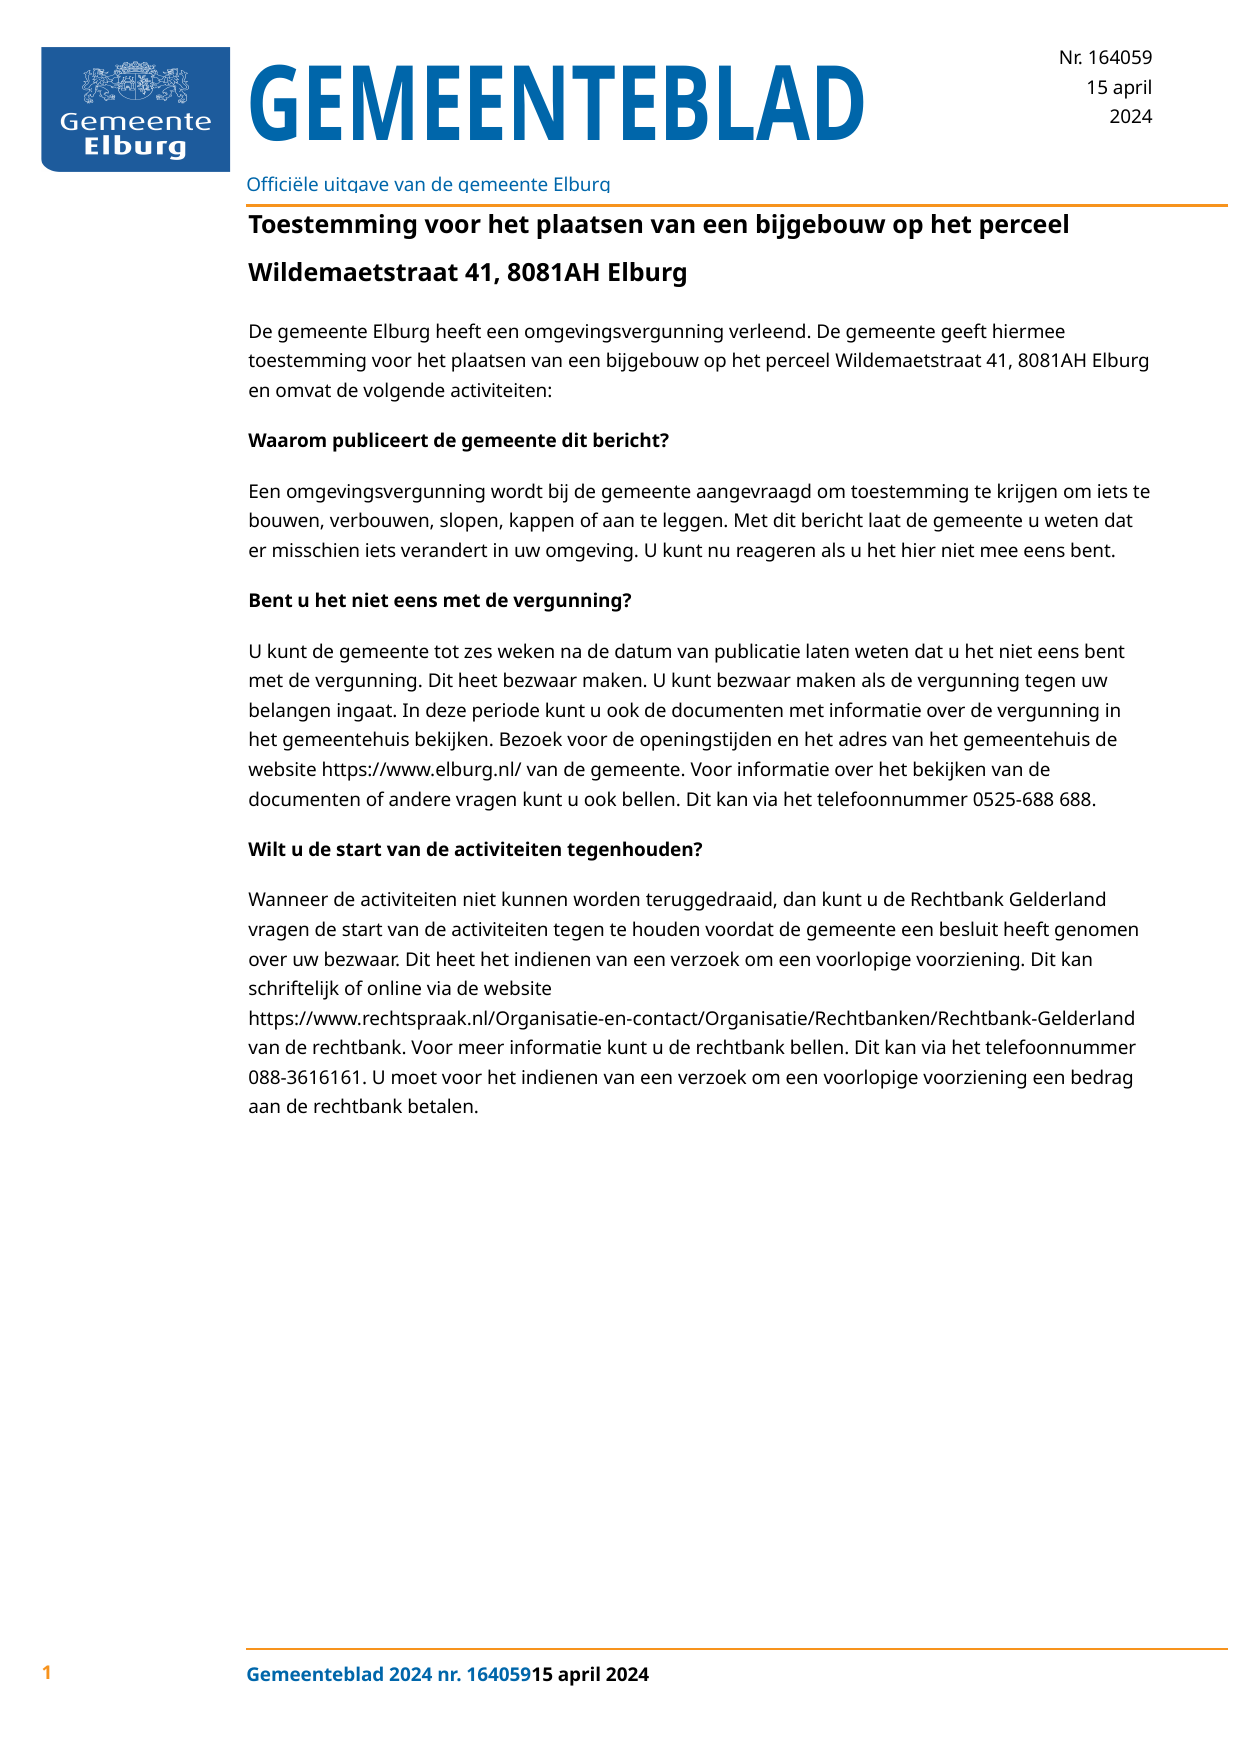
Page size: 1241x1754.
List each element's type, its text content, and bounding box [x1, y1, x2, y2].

text Wilt u de start van de activiteiten tegenhouden? [248, 836, 1152, 862]
text Bent u het niet eens met de vergunning? [248, 587, 1152, 613]
text Een omgevingsvergunning wordt bij de gemeente aangevraagd om toestemming te krijgen om iets te bouwen, verbouwen, slopen, kappen of aan te leggen. Met dit bericht laat de gemeente u weten dat er misschien iets verandert in uw omgeving. U kunt nu reageren als u het hier niet mee eens bent. [248, 478, 1152, 563]
text U kunt de gemeente tot zes weken na de datum van publicatie laten weten dat u het niet eens bent met de vergunning. Dit heet bezwaar maken. U kunt bezwaar maken als de vergunning tegen uw belangen ingaat. In deze periode kunt u ook de documenten met informatie over de vergunning in het gemeentehuis bekijken. Bezoek voor de openingstijden en het adres van het gemeentehuis de website https://www.elburg.nl/ van de gemeente. Voor informatie over het bekijken van de documenten of andere vragen kunt u ook bellen. Dit kan via het telefoonnummer 0525-688 688. [248, 638, 1152, 812]
text Toestemming voor het plaatsen van een bijgebouw op het perceel Wildemaetstraat 41, 8081AH Elburg [248, 207, 1152, 288]
picture [41, 47, 231, 172]
text De gemeente Elburg heeft een omgevingsvergunning verleend. De gemeente geeft hiermee toestemming voor het plaatsen van een bijgebouw op het perceel Wildemaetstraat 41, 8081AH Elburg en omvat de volgende activiteiten: [248, 318, 1152, 403]
text Wanneer de activiteiten niet kunnen worden teruggedraaid, dan kunt u de Rechtbank Gelderland vragen de start van de activiteiten tegen te houden voordat de gemeente een besluit heeft genomen over uw bezwaar. Dit heet het indienen van een verzoek om een voorlopige voorziening. Dit kan schriftelijk of online via de website https://www.rechtspraak.nl/Organisatie-en-contact/Organisatie/Rechtbanken/Rechtbank-Gelderland van de rechtbank. Voor meer informatie kunt u de rechtbank bellen. Dit kan via het telefoonnummer 088-3616161. U moet voor het indienen van een verzoek om een voorlopige voorziening een bedrag aan de rechtbank betalen. [248, 887, 1152, 1119]
text Waarom publiceert de gemeente dit bericht? [248, 427, 1152, 453]
